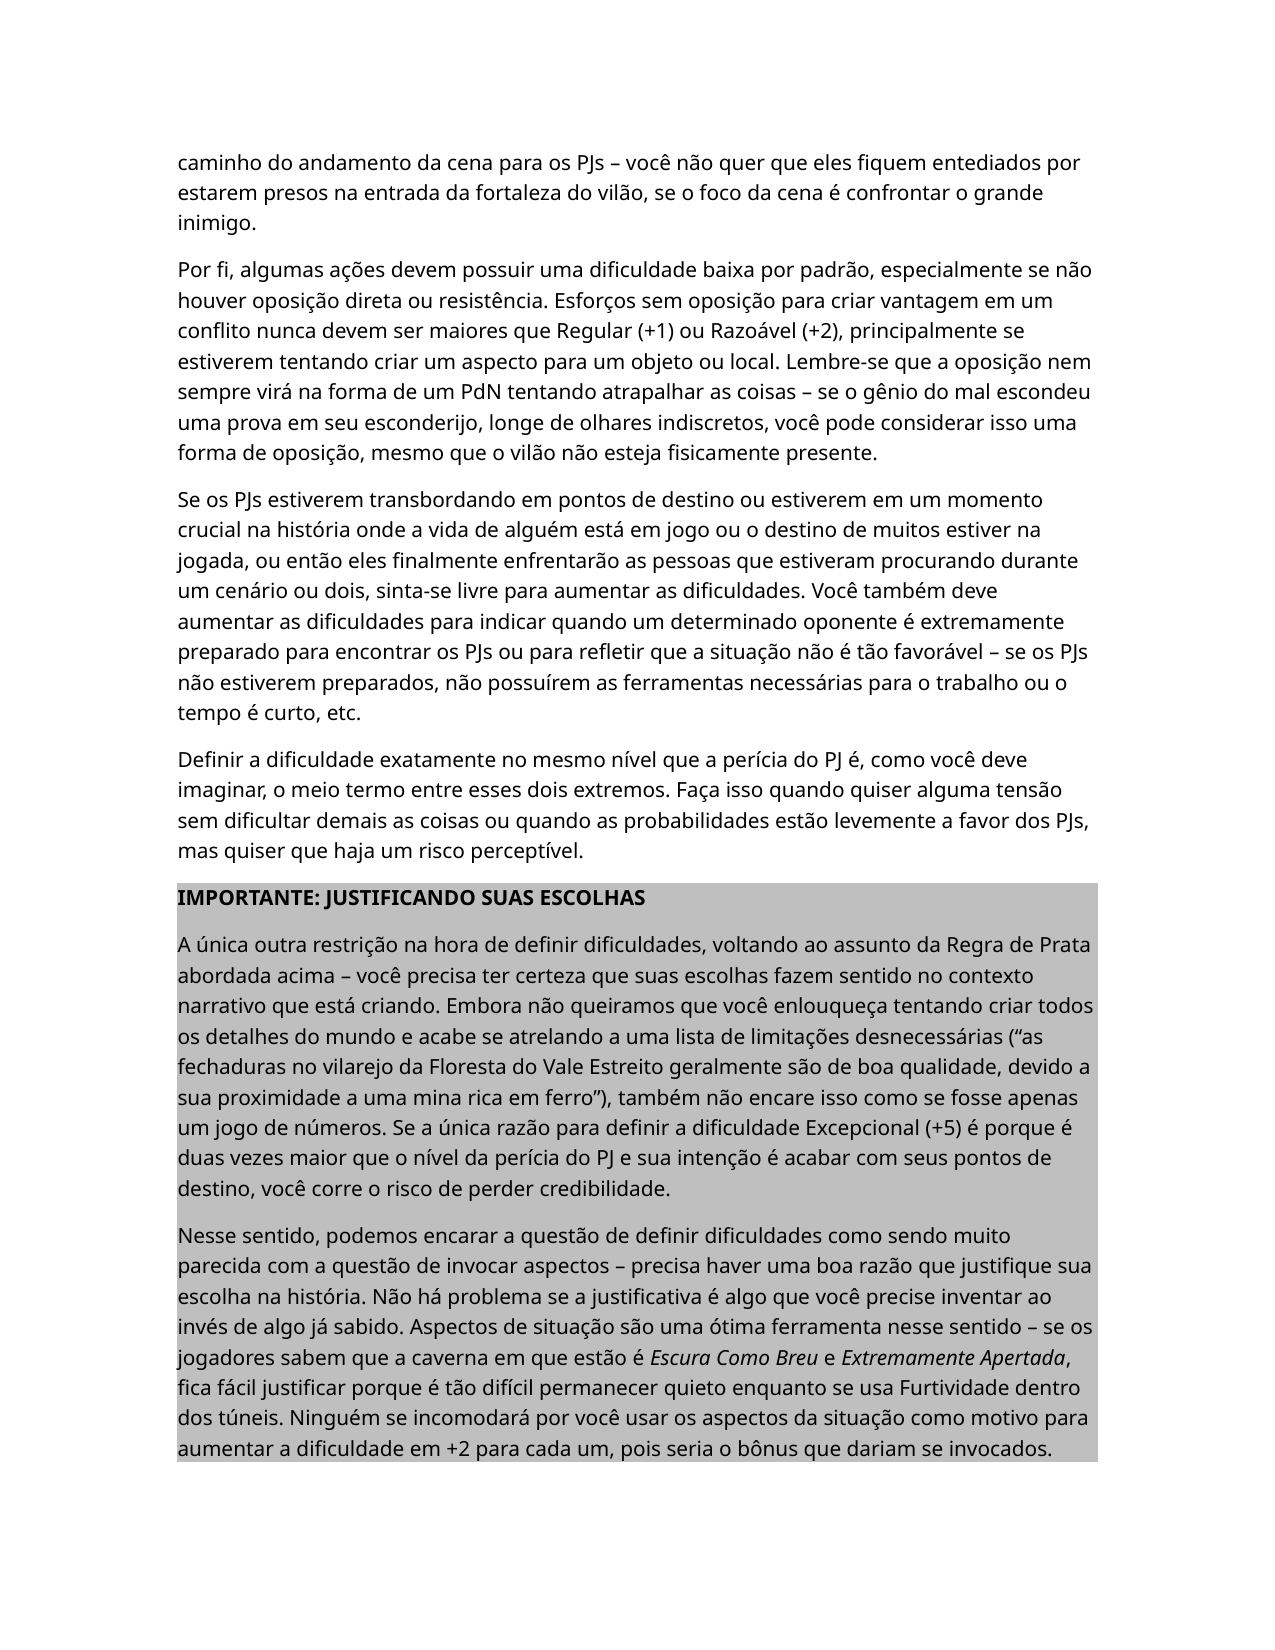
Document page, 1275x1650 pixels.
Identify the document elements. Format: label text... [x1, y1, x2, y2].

text A única outra restrição na hora de definir dificuldades, voltando ao assunto da Regra de Prata abordada acima – você precisa ter certeza que suas escolhas fazem sentido no contexto narrativo que está criando. Embora não queiramos que você enlouqueça tentando criar todos os detalhes do mundo e acabe se atrelando a uma lista de limitações desnecessárias (“as fechaduras no vilarejo da Floresta do Vale Estreito geralmente são de boa qualidade, devido a sua proximidade a uma mina rica em ferro”), também não encare isso como se fosse apenas um jogo de números. Se a única razão para definir a dificuldade Excepcional (+5) é porque é duas vezes maior que o nível da perícia do PJ e sua intenção é acabar com seus pontos de destino, você corre o risco de perder credibilidade. [177, 931, 1098, 1202]
text Definir a dificuldade exatamente no mesmo nível que a perícia do PJ é, como você deve imaginar, o meio termo entre esses dois extremos. Faça isso quando quiser alguma tensão sem dificultar demais as coisas ou quando as probabilidades estão levemente a favor dos PJs, mas quiser que haja um risco perceptível. [177, 745, 1098, 865]
text IMPORTANTE: JUSTIFICANDO SUAS ESCOLHAS [177, 883, 1098, 912]
text caminho do andamento da cena para os PJs – você não quer que eles fiquem entediados por estarem presos na entrada da fortaleza do vilão, se o foco da cena é confrontar o grande inimigo. [177, 148, 1098, 237]
text Nesse sentido, podemos encarar a questão de definir dificuldades como sendo muito parecida com a questão de invocar aspectos – precisa haver uma boa razão que justifique sua escolha na história. Não há problema se a justificativa é algo que você precise inventar ao invés de algo já sabido. Aspectos de situação são uma ótima ferramenta nesse sentido – se os jogadores sabem que a caverna em que estão é Escura Como Breu e Extremamente Apertada, fica fácil justificar porque é tão difícil permanecer quieto enquanto se usa Furtividade dentro dos túneis. Ninguém se incomodará por você usar os aspectos da situação como motivo para aumentar a dificuldade em +2 para cada um, pois seria o bônus que dariam se invocados. [177, 1221, 1098, 1462]
text Se os PJs estiverem transbordando em pontos de destino ou estiverem em um momento crucial na história onde a vida de alguém está em jogo ou o destino de muitos estiver na jogada, ou então eles finalmente enfrentarão as pessoas que estiveram procurando durante um cenário ou dois, sinta-se livre para aumentar as dificuldades. Você também deve aumentar as dificuldades para indicar quando um determinado oponente é extremamente preparado para encontrar os PJs ou para reﬂetir que a situação não é tão favorável – se os PJs não estiverem preparados, não possuírem as ferramentas necessárias para o trabalho ou o tempo é curto, etc. [177, 485, 1098, 726]
text Por fi, algumas ações devem possuir uma dificuldade baixa por padrão, especialmente se não houver oposição direta ou resistência. Esforços sem oposição para criar vantagem em um conﬂito nunca devem ser maiores que Regular (+1) ou Razoável (+2), principalmente se estiverem tentando criar um aspecto para um objeto ou local. Lembre-se que a oposição nem sempre virá na forma de um PdN tentando atrapalhar as coisas – se o gênio do mal escondeu uma prova em seu esconderijo, longe de olhares indiscretos, você pode considerar isso uma forma de oposição, mesmo que o vilão não esteja fisicamente presente. [177, 256, 1098, 466]
